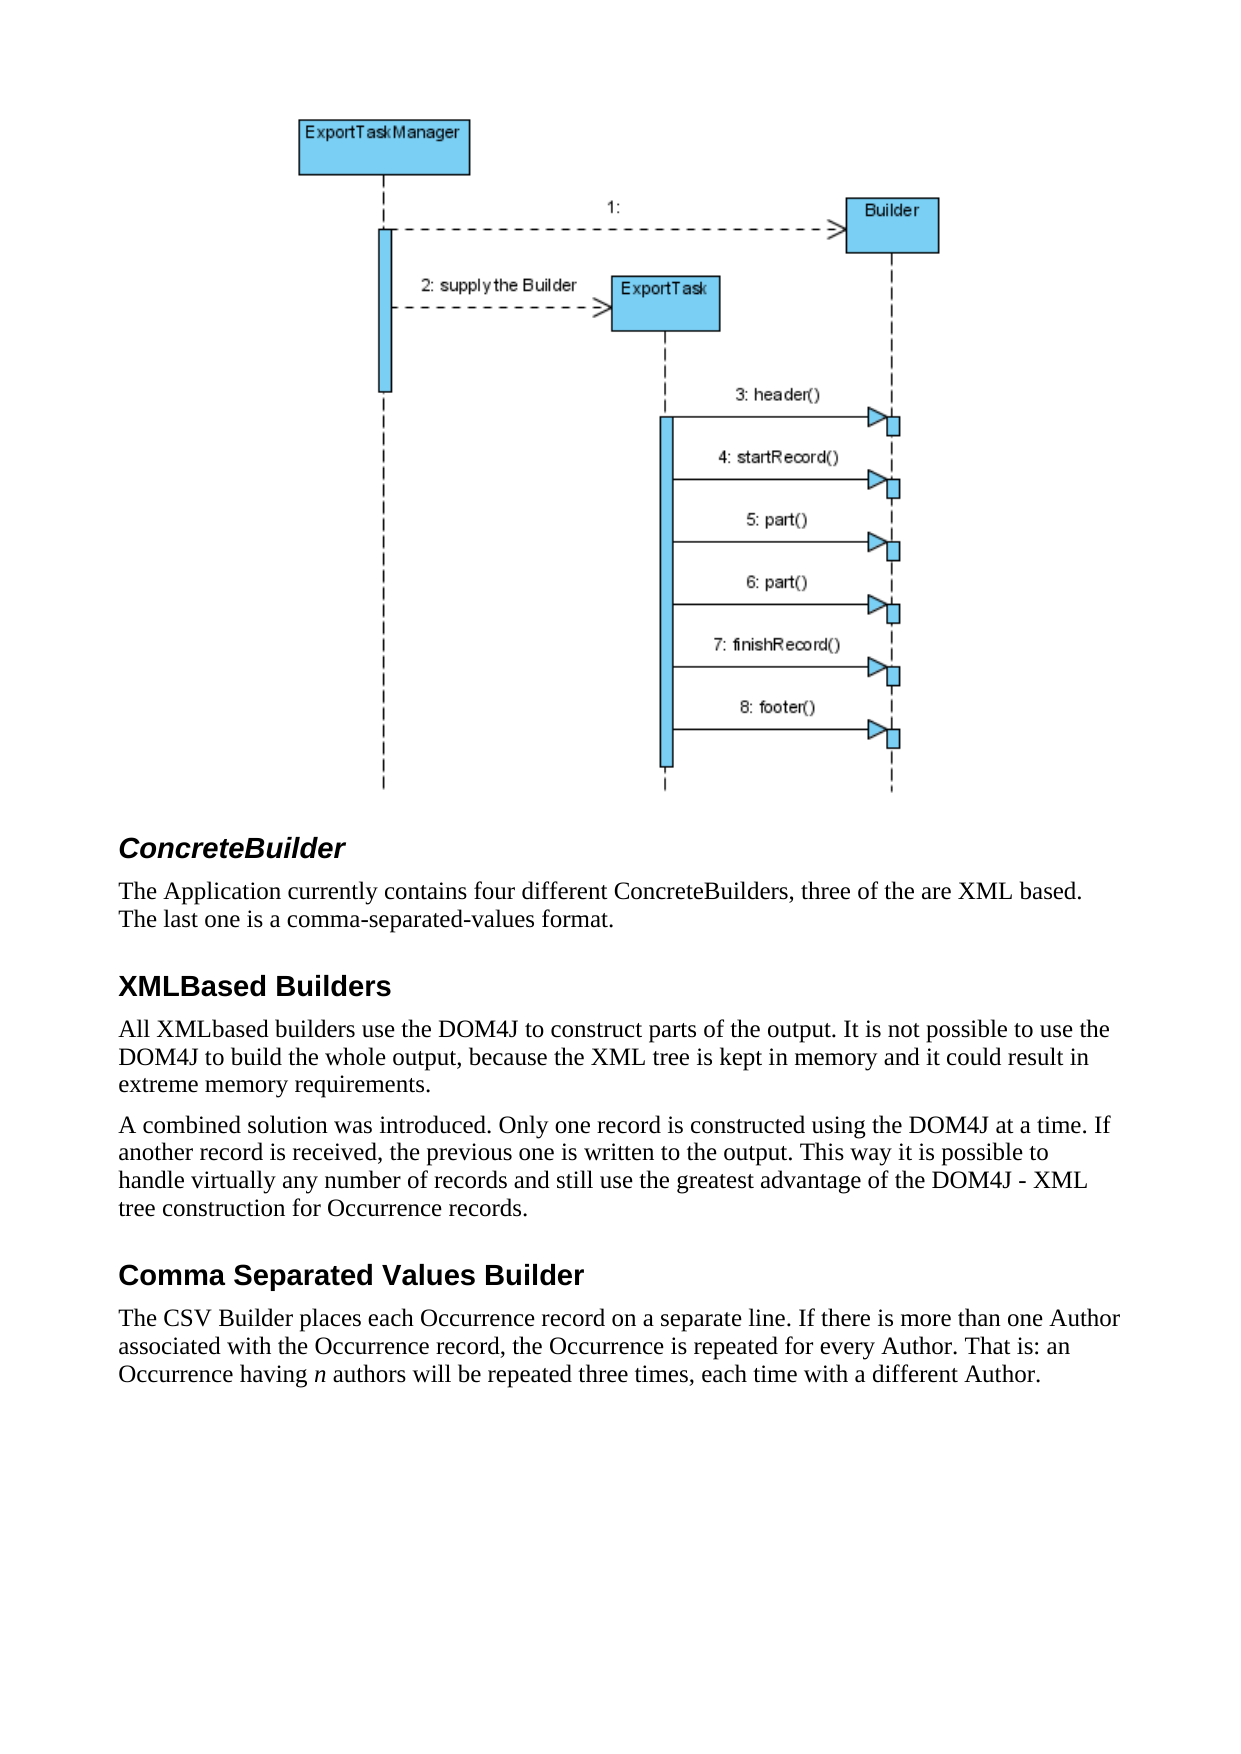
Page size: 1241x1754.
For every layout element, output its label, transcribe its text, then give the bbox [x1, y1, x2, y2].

text The CSV Builder places each Occurrence record on a separate line. If there is more than one Author associated with the Occurrence record, the Occurrence is repeated for every Author. That is: an Occurrence having n authors will be repeated three times, each time with a different Author. [118, 1304, 1122, 1387]
subtitle Comma Separated Values Builder [118, 1259, 1122, 1292]
text The Application currently contains four different ConcreteBuilders, three of the are XML based. The last one is a comma-separated-values format. [118, 877, 1122, 933]
subtitle ConcreteBuilder [118, 832, 1122, 865]
subtitle XMLBased Builders [118, 970, 1122, 1003]
picture [294, 118, 946, 832]
text All XMLbased builders use the DOM4J to construct parts of the output. It is not possible to use the DOM4J to build the whole output, because the XML tree is kept in memory and it could result in extreme memory requirements. [118, 1015, 1122, 1098]
text A combined solution was introduced. Only one record is constructed using the DOM4J at a time. If another record is received, the previous one is written to the output. This way it is possible to handle virtually any number of records and still use the greatest advantage of the DOM4J - XML tree construction for Occurrence records. [118, 1111, 1122, 1222]
